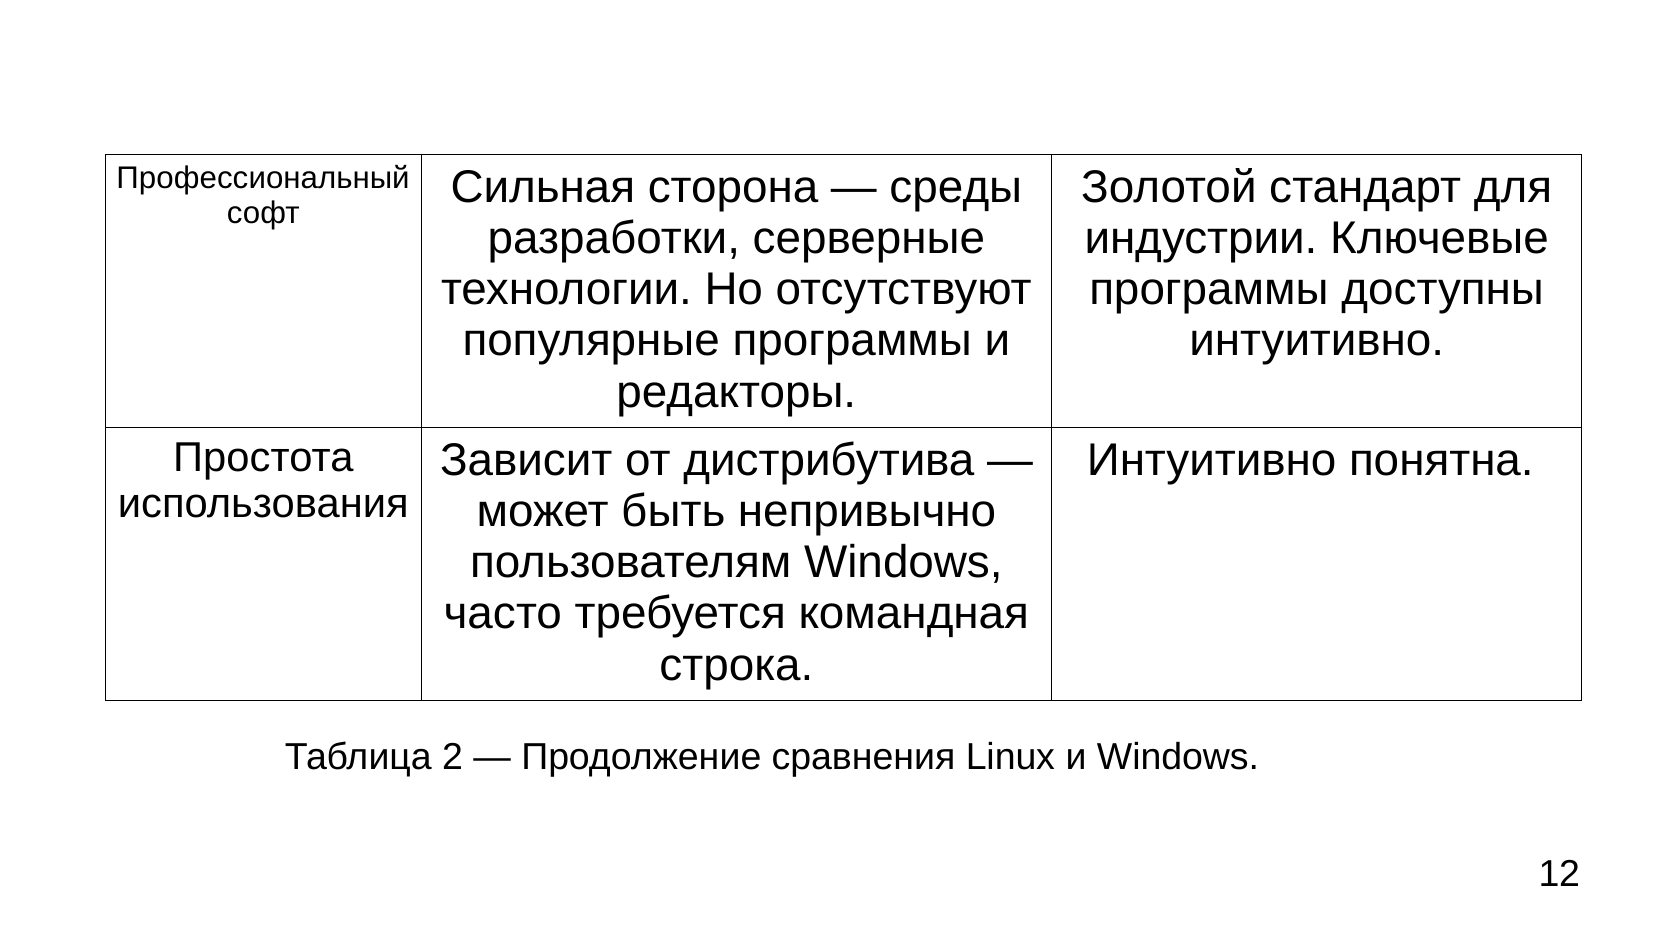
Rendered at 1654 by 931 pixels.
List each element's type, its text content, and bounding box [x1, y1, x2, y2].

text_box [1535, 845, 1654, 916]
table_cell Зависит от дистрибутива — может быть непривычно пользователям Windows, часто требуется командная строка. [422, 428, 1051, 700]
text_box Таблица 2 — Продолжение сравнения Linux и Windows. [270, 727, 1418, 827]
table_header Золотой стандарт для индустрии. Ключевые программы доступны интуитивно. [1052, 155, 1581, 427]
table_cell Интуитивно понятна. [1052, 428, 1581, 700]
table_header Сильная сторона — среды разработки, серверные технологии. Но отсутствуют популярные программы и редакторы. [422, 155, 1051, 427]
table_cell Простота использования [106, 428, 421, 700]
table_header Профессиональный софт [106, 155, 421, 427]
